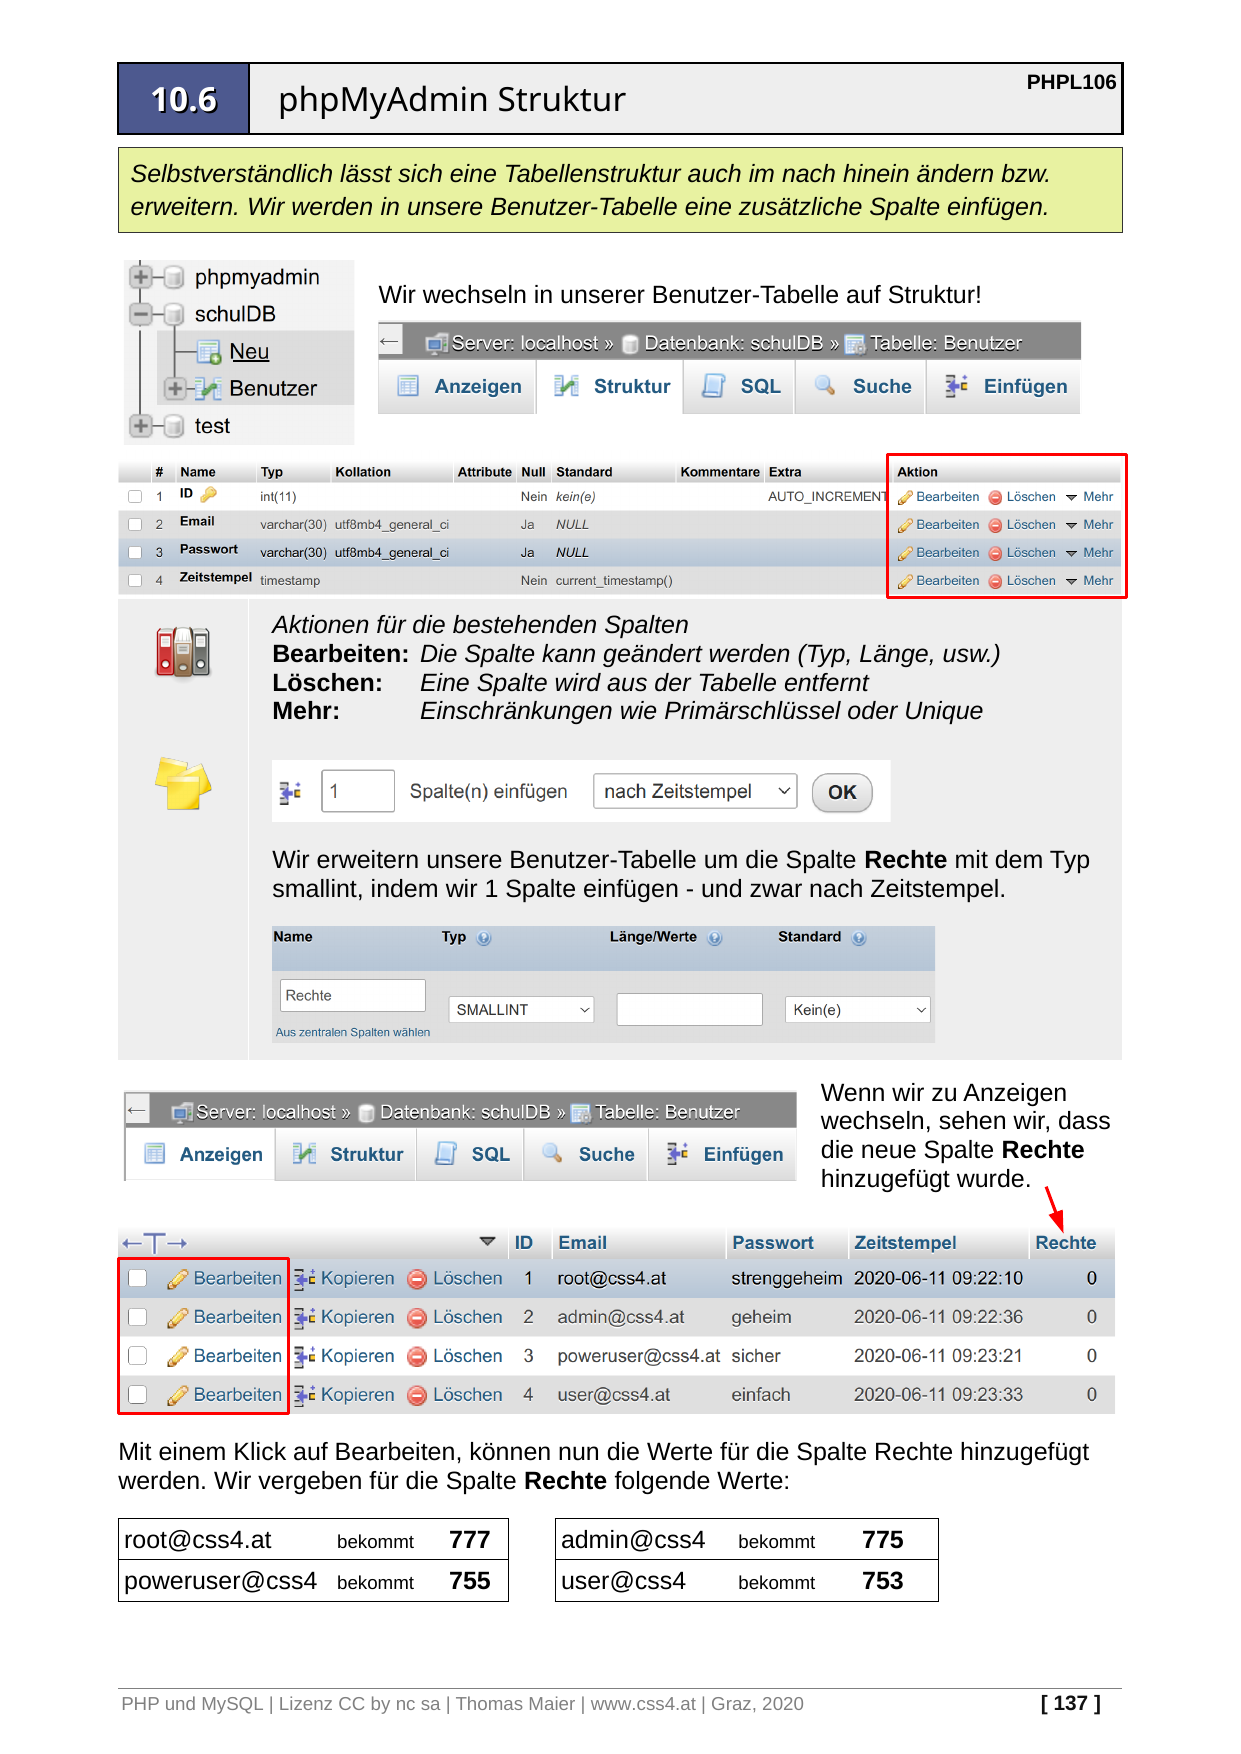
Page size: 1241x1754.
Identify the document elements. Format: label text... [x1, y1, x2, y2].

table_cell user@css4 bekommt [556, 1560, 856, 1601]
table_header [118, 1060, 815, 1210]
table_cell [939, 1559, 1004, 1601]
table_header PHPL106 [886, 64, 1121, 133]
table_header Wir wechseln in unserer Benutzer-Tabelle auf Struktur! [373, 255, 1122, 450]
picture [123, 260, 355, 445]
table_header phpMyAdmin Struktur [250, 64, 886, 133]
table_cell [118, 743, 248, 1060]
table_header 10.6 [119, 64, 248, 133]
table_header [118, 255, 372, 450]
table_header root@css4.at bekommt [119, 1519, 443, 1559]
table_header 777 [443, 1519, 508, 1559]
picture [378, 320, 1082, 414]
table_header admin@css4 bekommt [556, 1519, 856, 1559]
text Selbstverständlich lässt sich eine Tabellenstruktur auch im nach hinein ändern bzw. erweitern. Wir werden in unsere Benutzer-Tabelle eine zusätzliche Spalte einfügen. [119, 148, 1122, 232]
picture [889, 456, 1123, 596]
table_cell 755 [443, 1560, 508, 1601]
table_cell [509, 1559, 555, 1601]
picture [151, 621, 215, 686]
picture [272, 760, 891, 822]
text Mit einem Klick auf Bearbeiten, können nun die Werte für die Spalte Rechte hinzugefügt werden. Wir vergeben für die Spalte Rechte folgende Werte: [118, 1437, 1122, 1494]
table_header 775 [856, 1519, 938, 1559]
picture [120, 1260, 287, 1412]
table_cell 753 [856, 1560, 938, 1601]
table_header Wenn wir zu Anzeigen wechseln, sehen wir, dass die neue Spalte Rechte hinzugefügt wurde. [815, 1060, 1122, 1210]
table_cell Wir erweitern unsere Benutzer-Tabelle um die Spalte Rechte mit dem Typ smallint, indem wir 1 Spalte einfügen - und zwar nach Zeitstempel. [249, 743, 1122, 1060]
picture [272, 926, 936, 1043]
picture [118, 450, 1123, 599]
table_header [939, 1518, 1004, 1559]
picture [155, 754, 212, 811]
picture [118, 1227, 1116, 1414]
table_header [509, 1518, 555, 1559]
table_header Aktionen für die bestehenden Spalten Bearbeiten: Die Spalte kann geändert werden (Typ, Länge, usw.) Löschen: Eine Spalte wird aus der Tabelle entfernt Mehr: Einschränkungen wie Primärschlüssel oder Unique [249, 599, 1122, 743]
table_header [118, 599, 248, 743]
picture [123, 1090, 797, 1181]
table_cell poweruser@css4 bekommt [119, 1560, 443, 1601]
